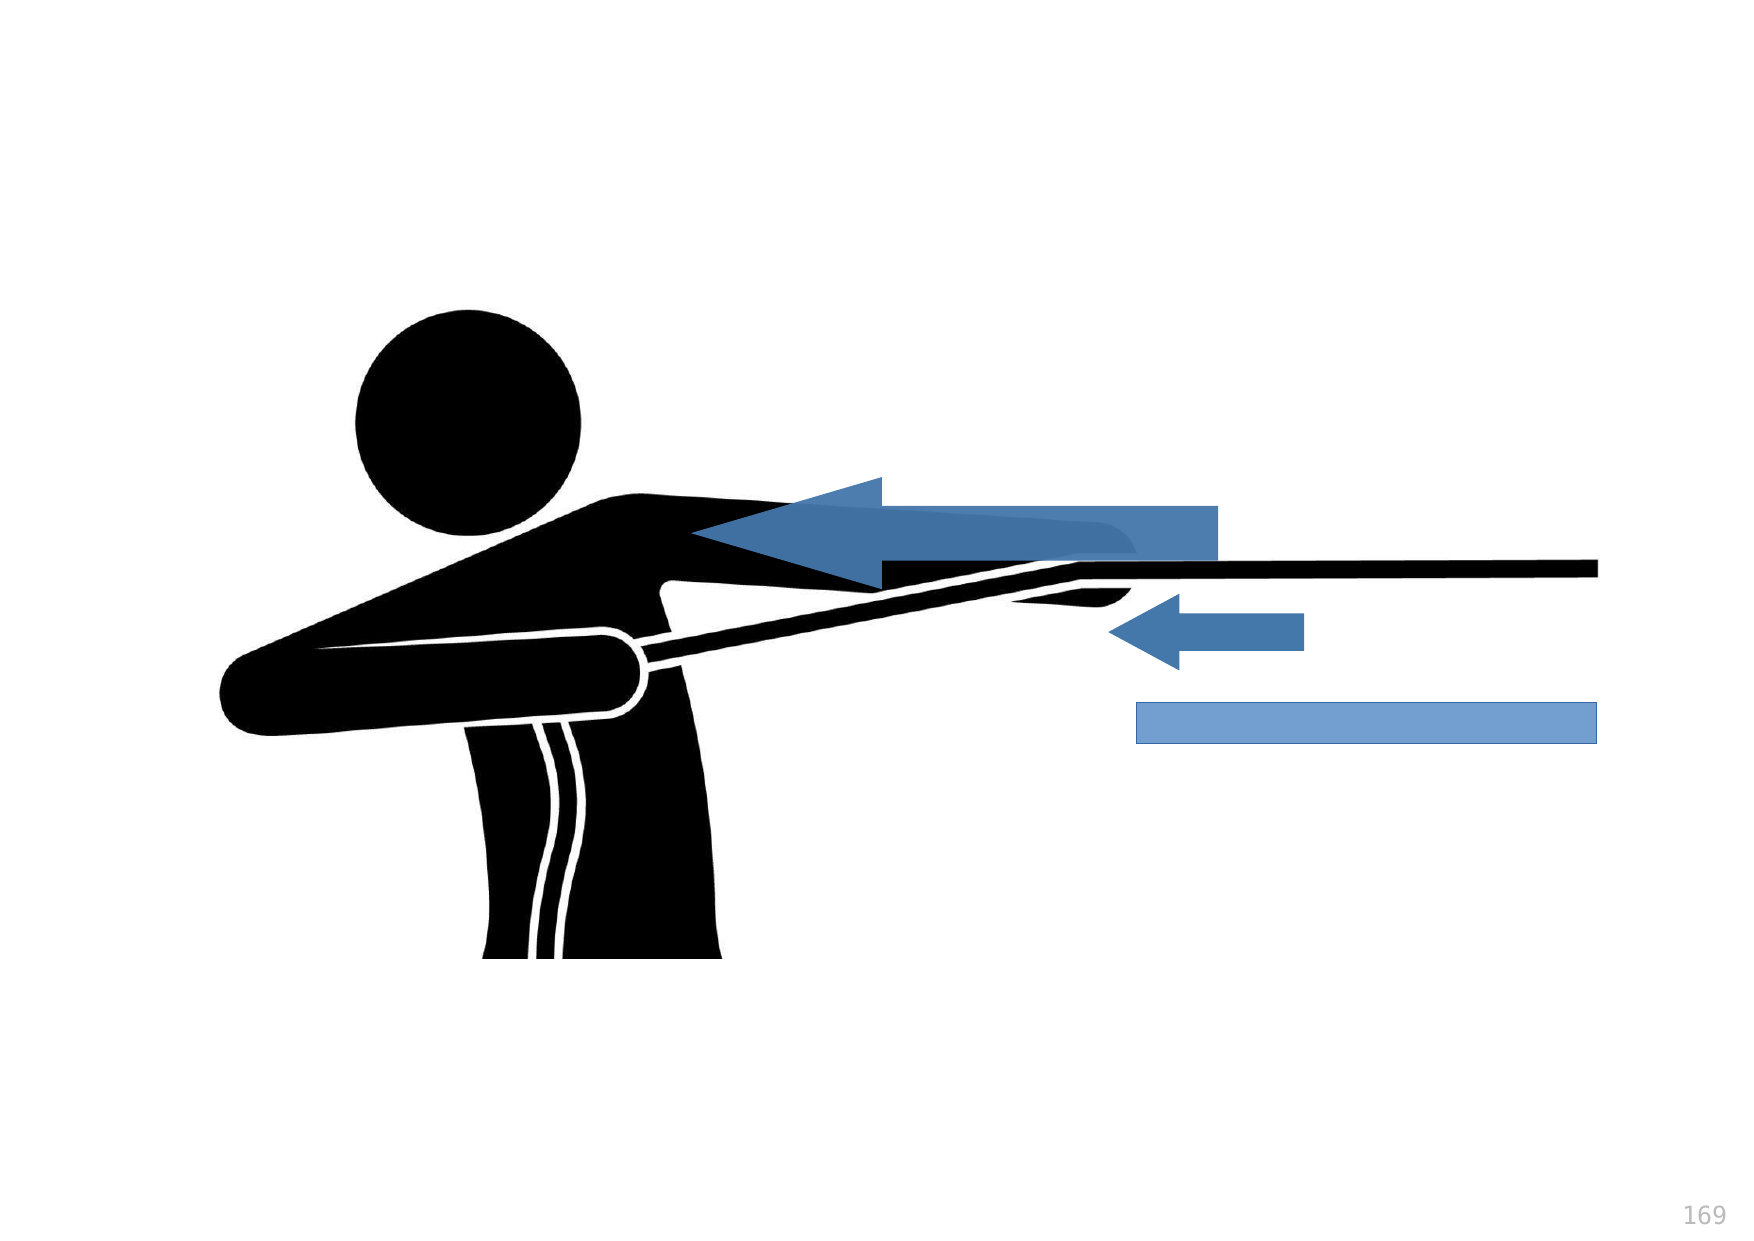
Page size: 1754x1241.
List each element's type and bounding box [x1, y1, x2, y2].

picture [207, 299, 1606, 960]
text_box [690, 477, 1219, 590]
text_box [1108, 593, 1305, 671]
text_box [1136, 702, 1597, 744]
